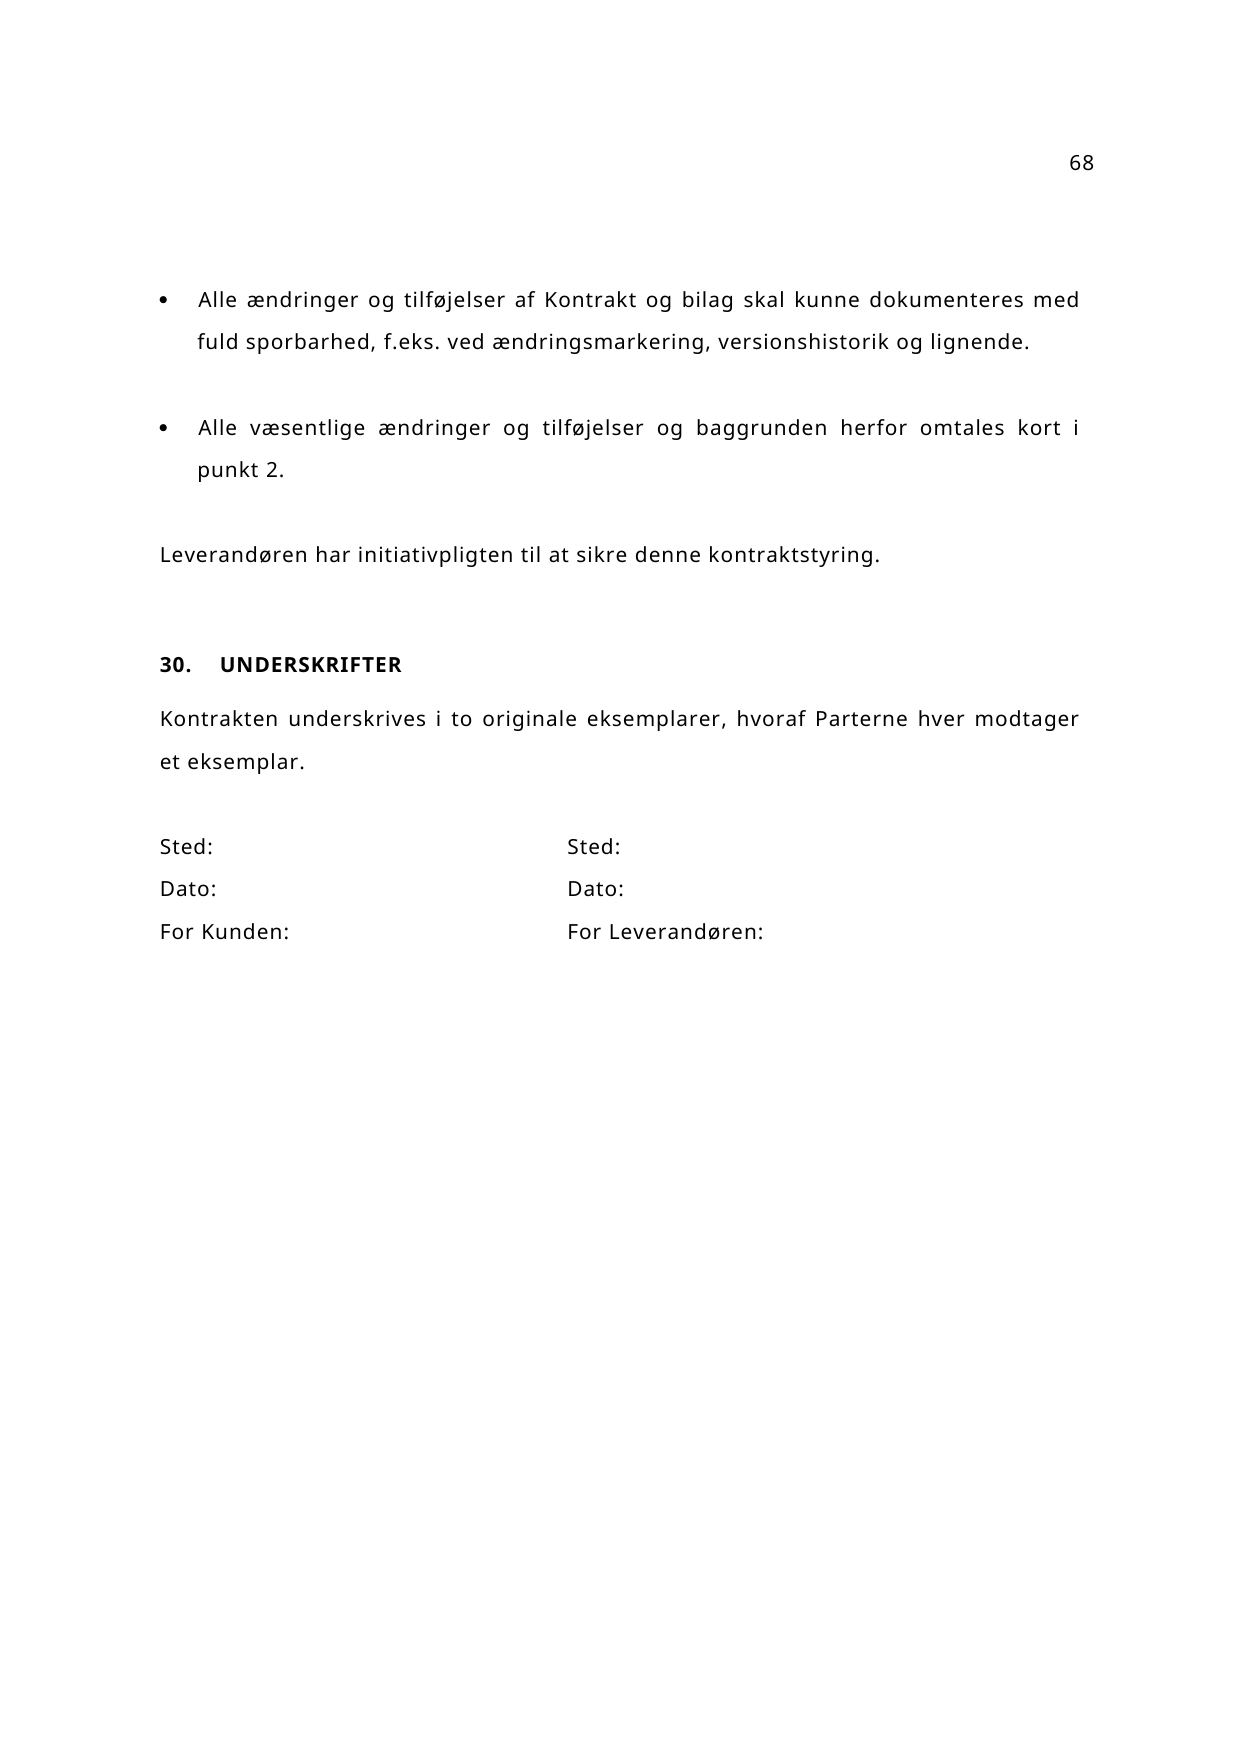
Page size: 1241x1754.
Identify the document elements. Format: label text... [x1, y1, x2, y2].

text Sted: Sted: [159, 832, 1081, 860]
text Kontrakten underskrives i to originale eksemplarer, hvoraf Parterne hver modtager et eksemplar. [159, 704, 1081, 775]
list Alle ændringer og tilføjelser af Kontrakt og bilag skal kunne dokumenteres med fuld sporbarhed, f.eks. ved ændringsmarkering, versionshistorik og lignende. [159, 285, 1081, 356]
list Alle væsentlige ændringer og tilføjelser og baggrunden herfor omtales kort i punkt 2. [159, 413, 1081, 484]
subtitle Underskrifter [159, 651, 1081, 679]
text Dato: Dato: [159, 874, 1081, 903]
text For Kunden: For Leverandøren: [159, 917, 1081, 946]
text Leverandøren har initiativpligten til at sikre denne kontraktstyring. [159, 540, 1081, 569]
